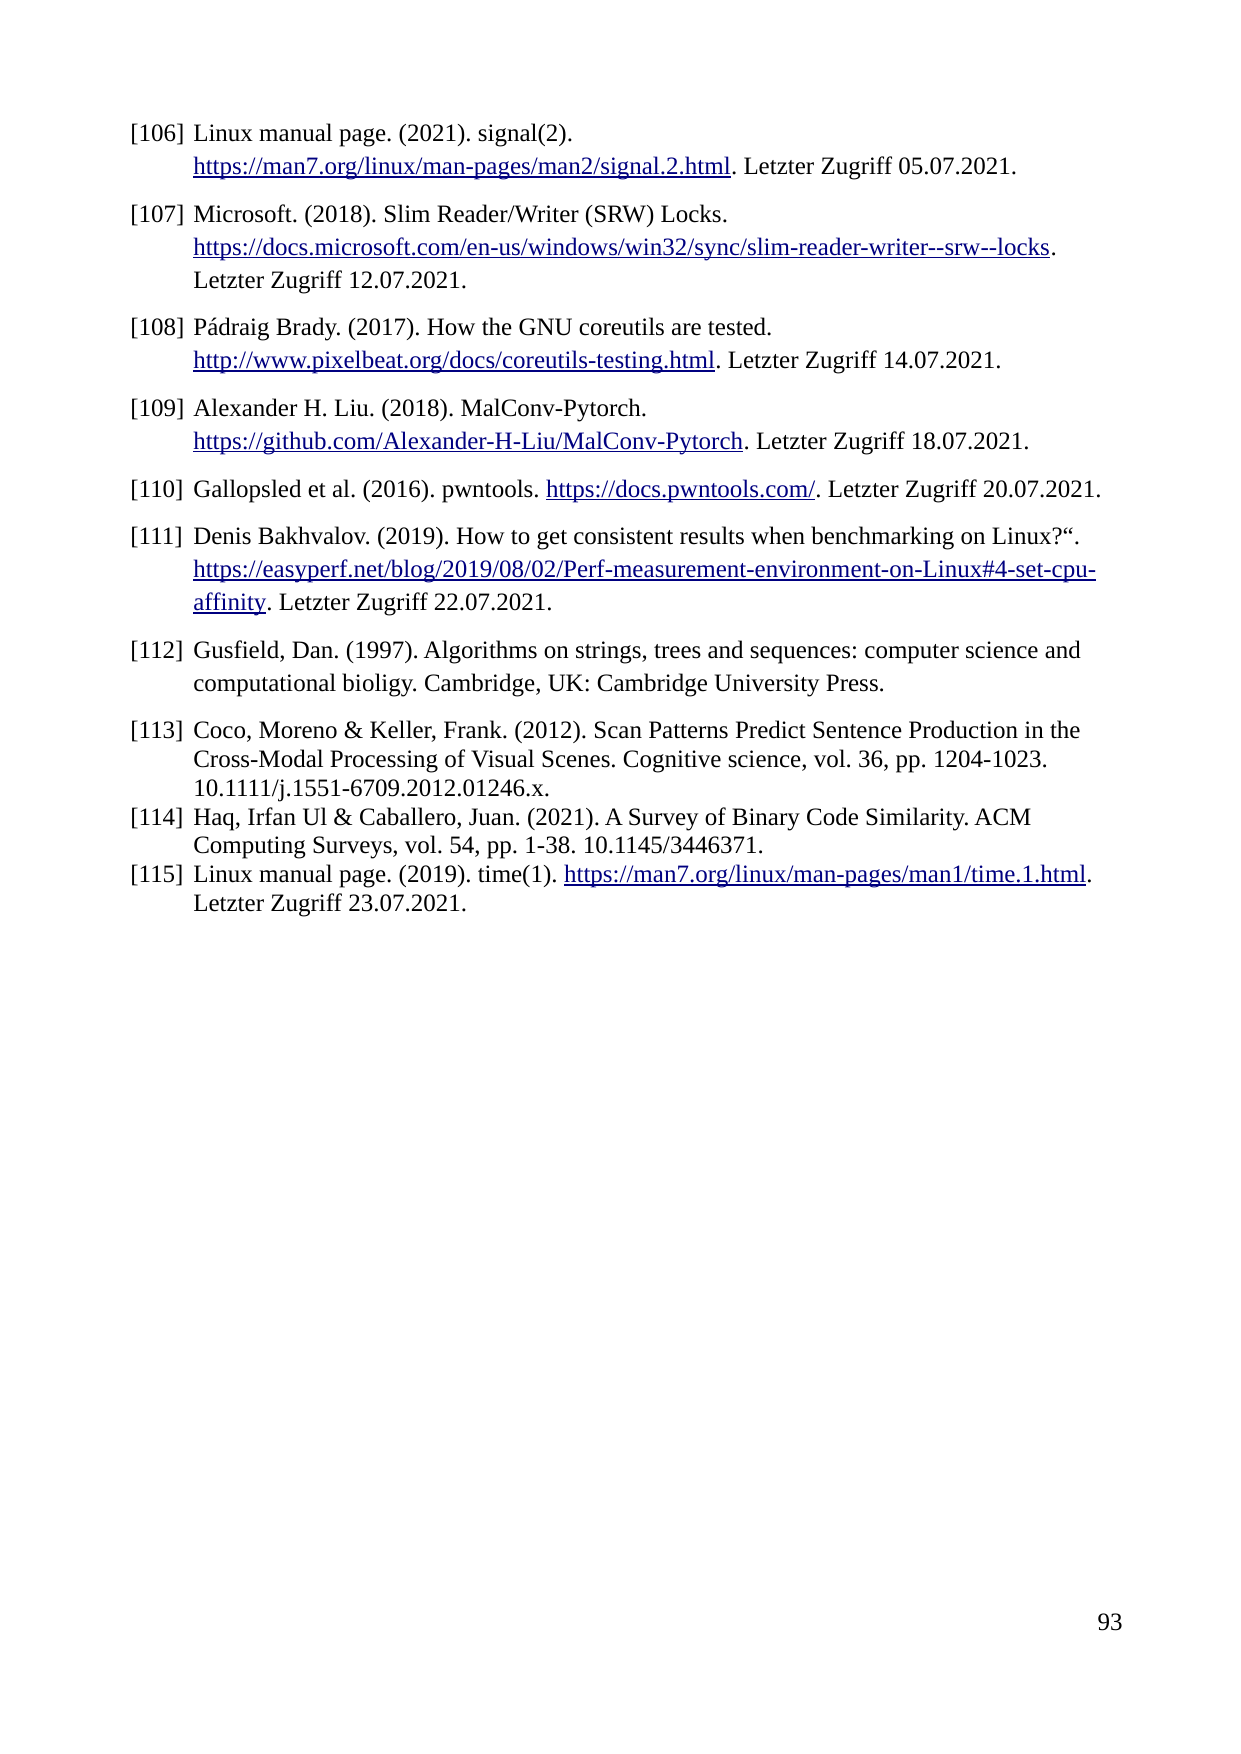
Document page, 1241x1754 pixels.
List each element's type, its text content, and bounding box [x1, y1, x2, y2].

list Coco, Moreno & Keller, Frank. (2012). Scan Patterns Predict Sentence Production in the Cross-Modal Processing of Visual Scenes. Cognitive science, vol. 36, pp. 1204-1023. 10.1111/j.1551-6709.2012.01246.x. [130, 716, 1122, 802]
list Gusfield, Dan. (1997). Algorithms on strings, trees and sequences: computer science and computational bioligy. Cambridge, UK: Cambridge University Press. [130, 635, 1122, 697]
list Denis Bakhvalov. (2019). How to get consistent results when benchmarking on Linux?“. https://easyperf.net/blog/2019/08/02/Perf-measurement-environment-on-Linux#4-set-cpu-affinity. Letzter Zugriff 22.07.2021. [130, 521, 1122, 616]
list Linux manual page. (2019). time(1). https://man7.org/linux/man-pages/man1/time.1.html. Letzter Zugriff 23.07.2021. [130, 859, 1122, 917]
list Haq, Irfan Ul & Caballero, Juan. (2021). A Survey of Binary Code Similarity. ACM Computing Surveys, vol. 54, pp. 1-38. 10.1145/3446371. [130, 802, 1122, 859]
list Microsoft. (2018). Slim Reader/Writer (SRW) Locks. https://docs.microsoft.com/en-us/windows/win32/sync/slim-reader-writer--srw--locks. Letzter Zugriff 12.07.2021. [130, 199, 1122, 293]
list Alexander H. Liu. (2018). MalConv-Pytorch. https://github.com/Alexander-H-Liu/MalConv-Pytorch. Letzter Zugriff 18.07.2021. [130, 393, 1122, 455]
list Gallopsled et al. (2016). pwntools. https://docs.pwntools.com/. Letzter Zugriff 20.07.2021. [130, 474, 1122, 502]
list Pádraig Brady. (2017). How the GNU coreutils are tested. http://www.pixelbeat.org/docs/coreutils-testing.html. Letzter Zugriff 14.07.2021. [130, 312, 1122, 374]
list Linux manual page. (2021). signal(2). https://man7.org/linux/man-pages/man2/signal.2.html. Letzter Zugriff 05.07.2021. [130, 118, 1122, 180]
